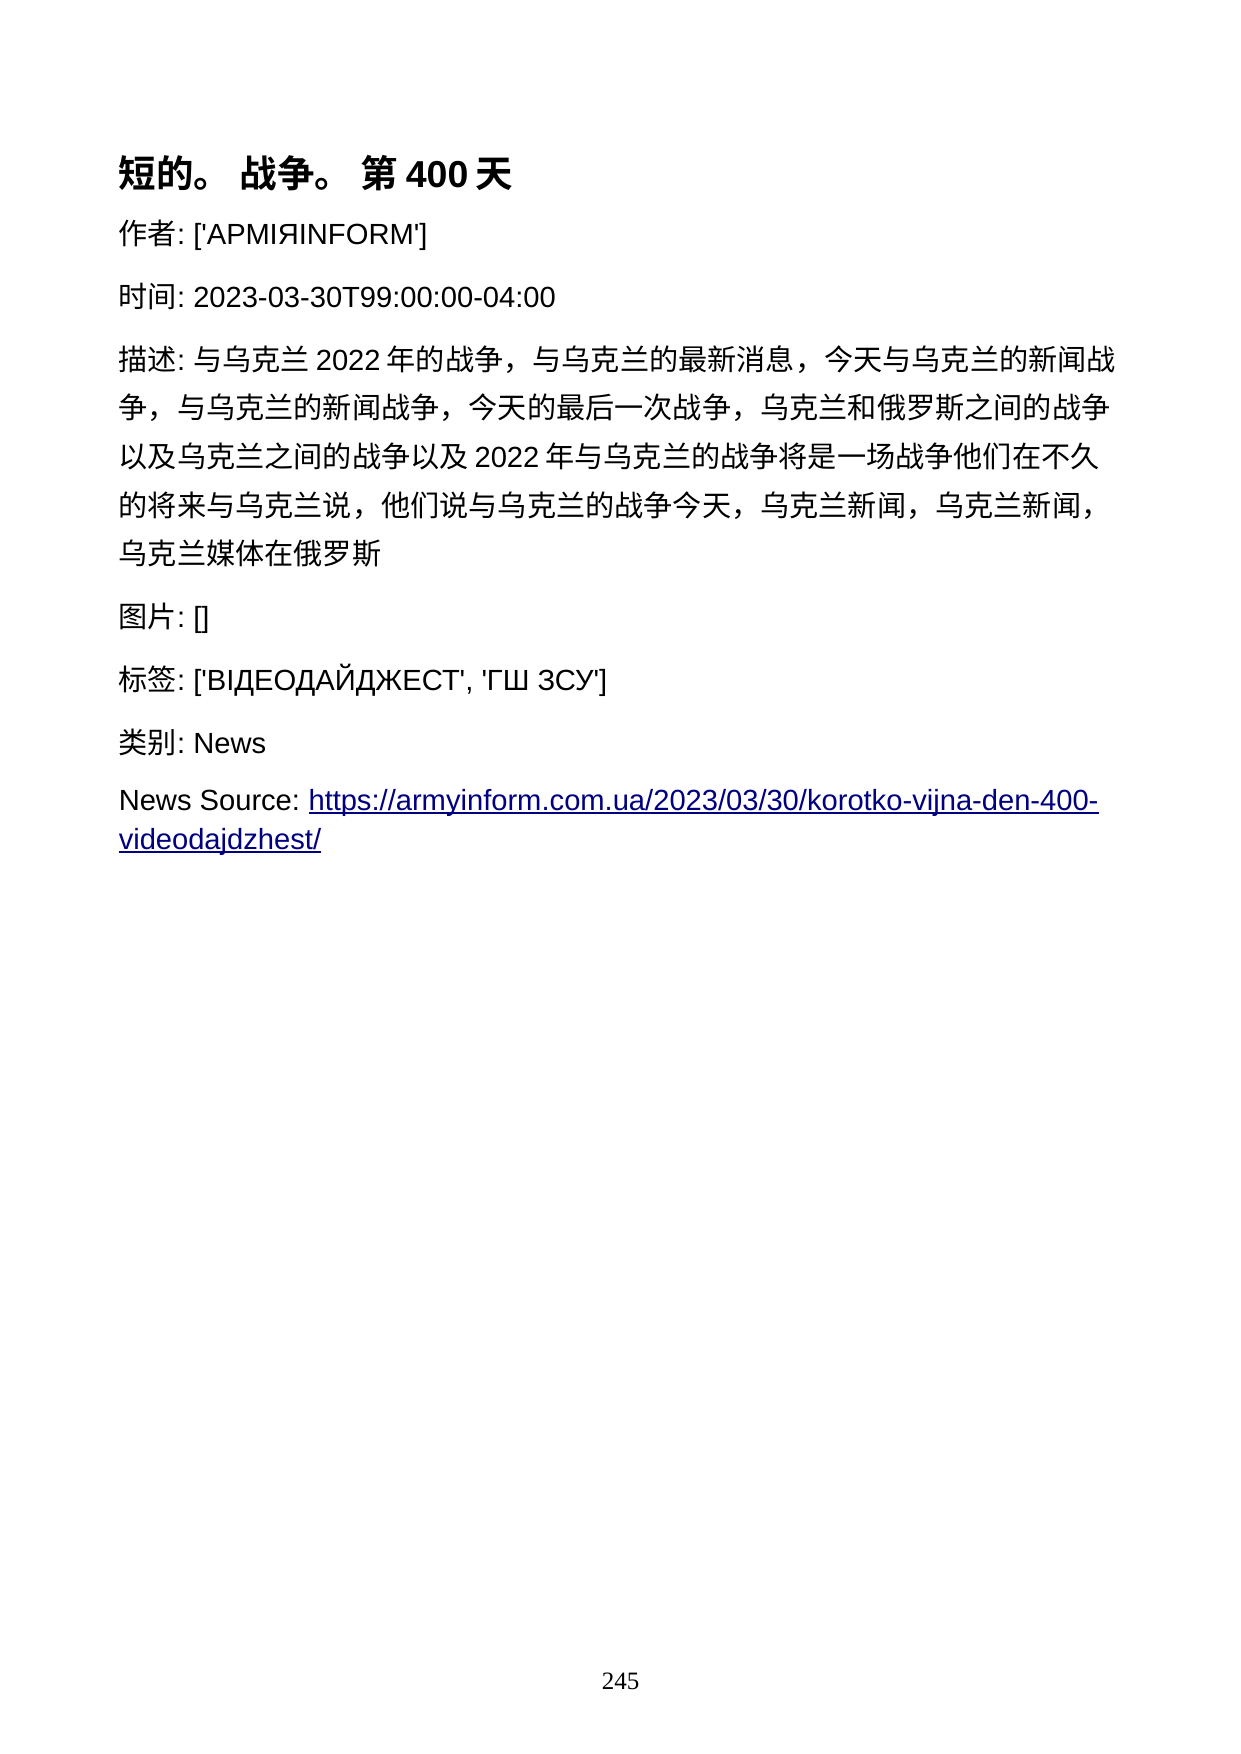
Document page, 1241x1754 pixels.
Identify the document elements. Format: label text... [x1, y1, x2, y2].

text 描述: 与乌克兰2022年的战争，与乌克兰的最新消息，今天与乌克兰的新闻战争，与乌克兰的新闻战争，今天的最后一次战争，乌克兰和俄罗斯之间的战争以及乌克兰之间的战争以及2022年与乌克兰的战争将是一场战争他们在不久的将来与乌克兰说，他们说与乌克兰的战争今天，乌克兰新闻，乌克兰新闻，乌克兰媒体在俄罗斯 [118, 337, 1122, 573]
text 图片: [] [118, 594, 1122, 636]
text 标签: ['ВІДЕОДАЙДЖЕСТ', 'ГШ ЗСУ'] [118, 657, 1122, 699]
text 作者: ['АРМІЯINFORM'] [118, 210, 1122, 253]
subtitle 短的。 战争。 第400天 [118, 143, 1122, 198]
text 时间: 2023-03-30T99:00:00-04:00 [118, 273, 1122, 316]
text News Source: https://armyinform.com.ua/2023/03/30/korotko-vijna-den-400-videodajdzhest/ [118, 783, 1122, 855]
text 类别: News [118, 720, 1122, 762]
